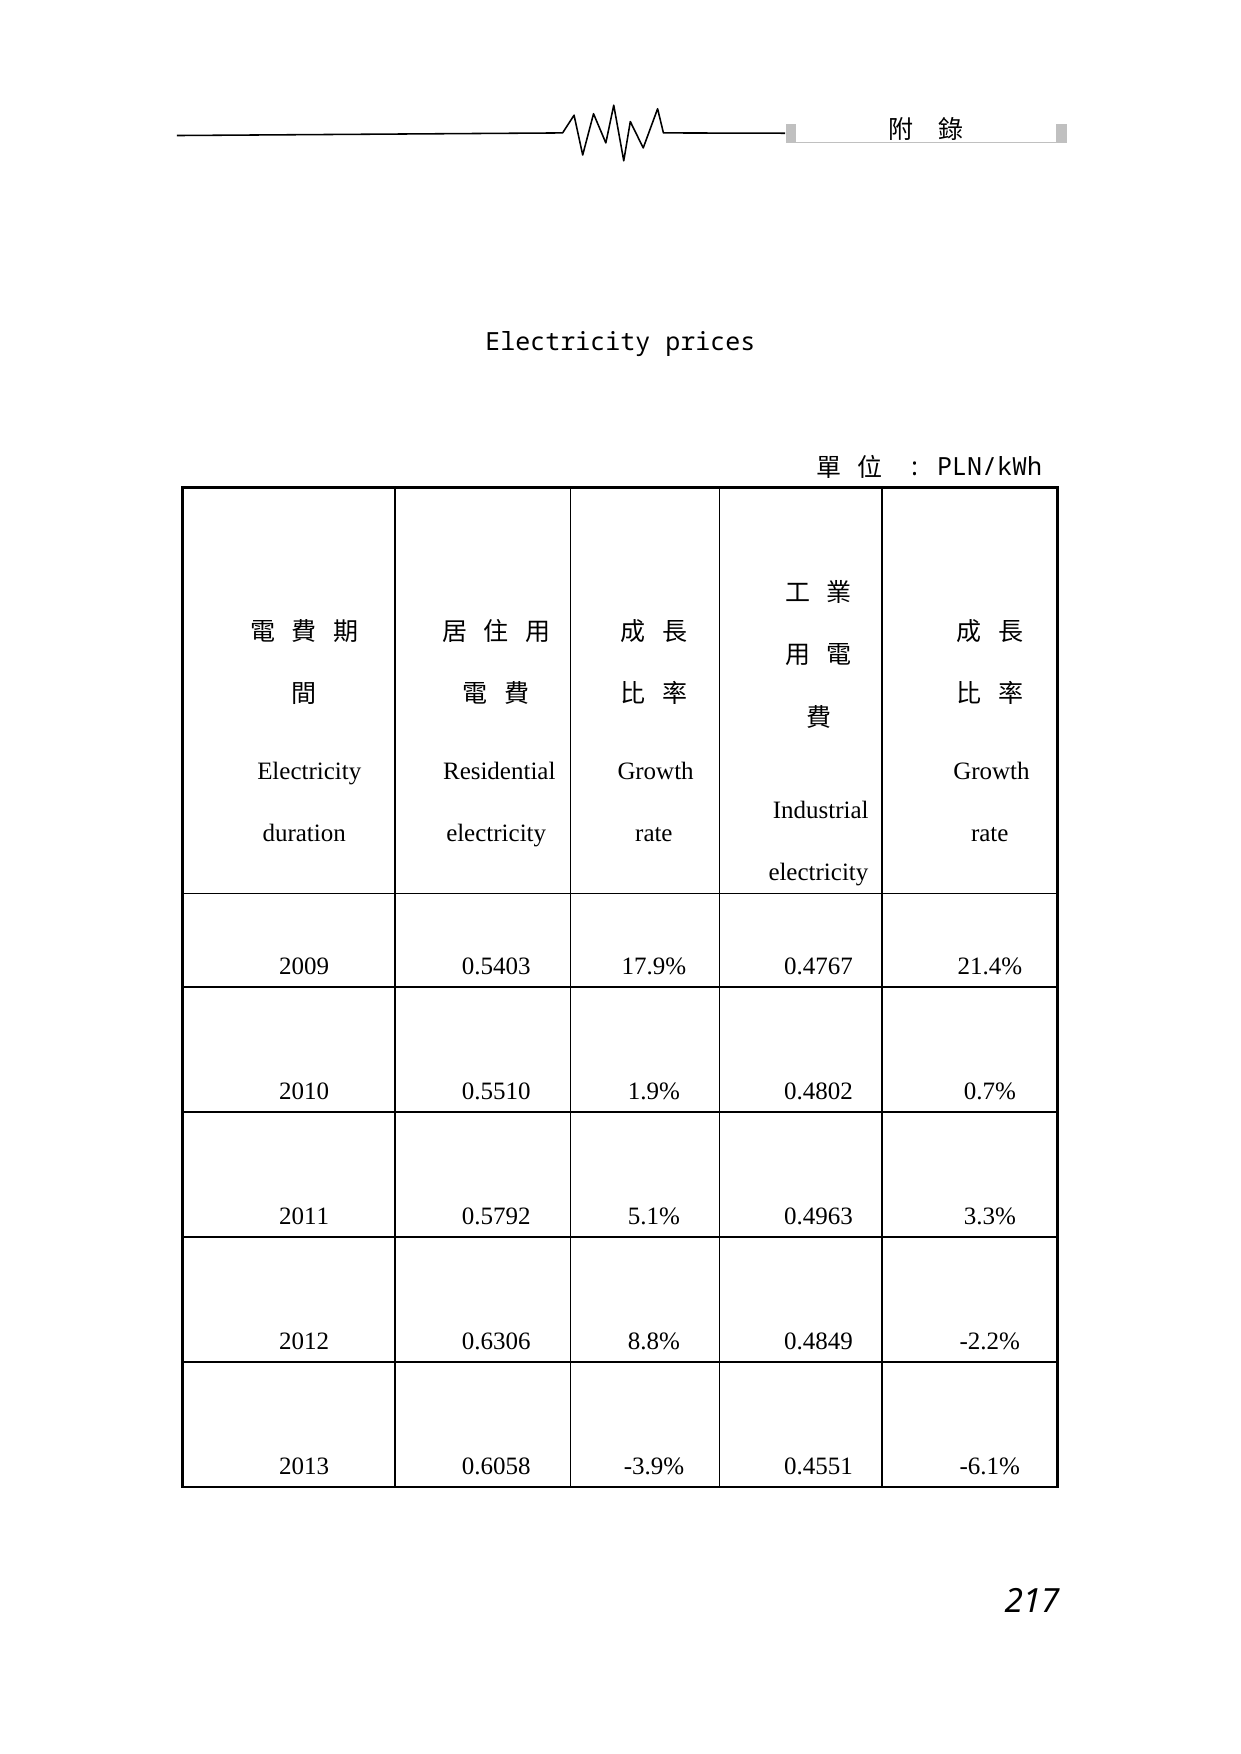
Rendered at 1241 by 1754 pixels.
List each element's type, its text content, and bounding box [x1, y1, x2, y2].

table_cell 2011 [184, 1113, 394, 1236]
table_header 成長比率 Growth rate [883, 489, 1056, 892]
table_cell 0.7% [883, 988, 1056, 1111]
table_cell 0.4551 [720, 1363, 881, 1486]
table_cell 2013 [184, 1363, 394, 1486]
table_cell 0.4767 [720, 894, 881, 986]
table_cell 0.4849 [720, 1238, 881, 1361]
table_cell 3.3% [883, 1113, 1056, 1236]
table_cell -3.9% [571, 1363, 719, 1486]
table_cell 21.4% [883, 894, 1056, 986]
table_cell 17.9% [571, 894, 719, 986]
table_header 居住用電費 Residential electricity [396, 489, 570, 892]
table_cell 2012 [184, 1238, 394, 1361]
table_cell 2009 [184, 894, 394, 986]
table_header 電費期間 Electricity duration [184, 489, 394, 892]
table_cell -6.1% [883, 1363, 1056, 1486]
table_cell 5.1% [571, 1113, 719, 1236]
table_cell 0.4802 [720, 988, 881, 1111]
table_cell 0.5403 [396, 894, 570, 986]
text 單位: PLN/kWh [183, 424, 1058, 486]
table_cell -2.2% [883, 1238, 1056, 1361]
table_cell 0.5792 [396, 1113, 570, 1236]
table_cell 0.6058 [396, 1363, 570, 1486]
table_header 工業用電費 Industrial electricity [720, 489, 881, 892]
table_header 成長比率 Growth rate [571, 489, 719, 892]
table_cell 2010 [184, 988, 394, 1111]
table_cell 8.8% [571, 1238, 719, 1361]
text Electricity prices [183, 299, 1058, 361]
table_cell 1.9% [571, 988, 719, 1111]
table_cell 0.4963 [720, 1113, 881, 1236]
table_cell 0.6306 [396, 1238, 570, 1361]
table_cell 0.5510 [396, 988, 570, 1111]
